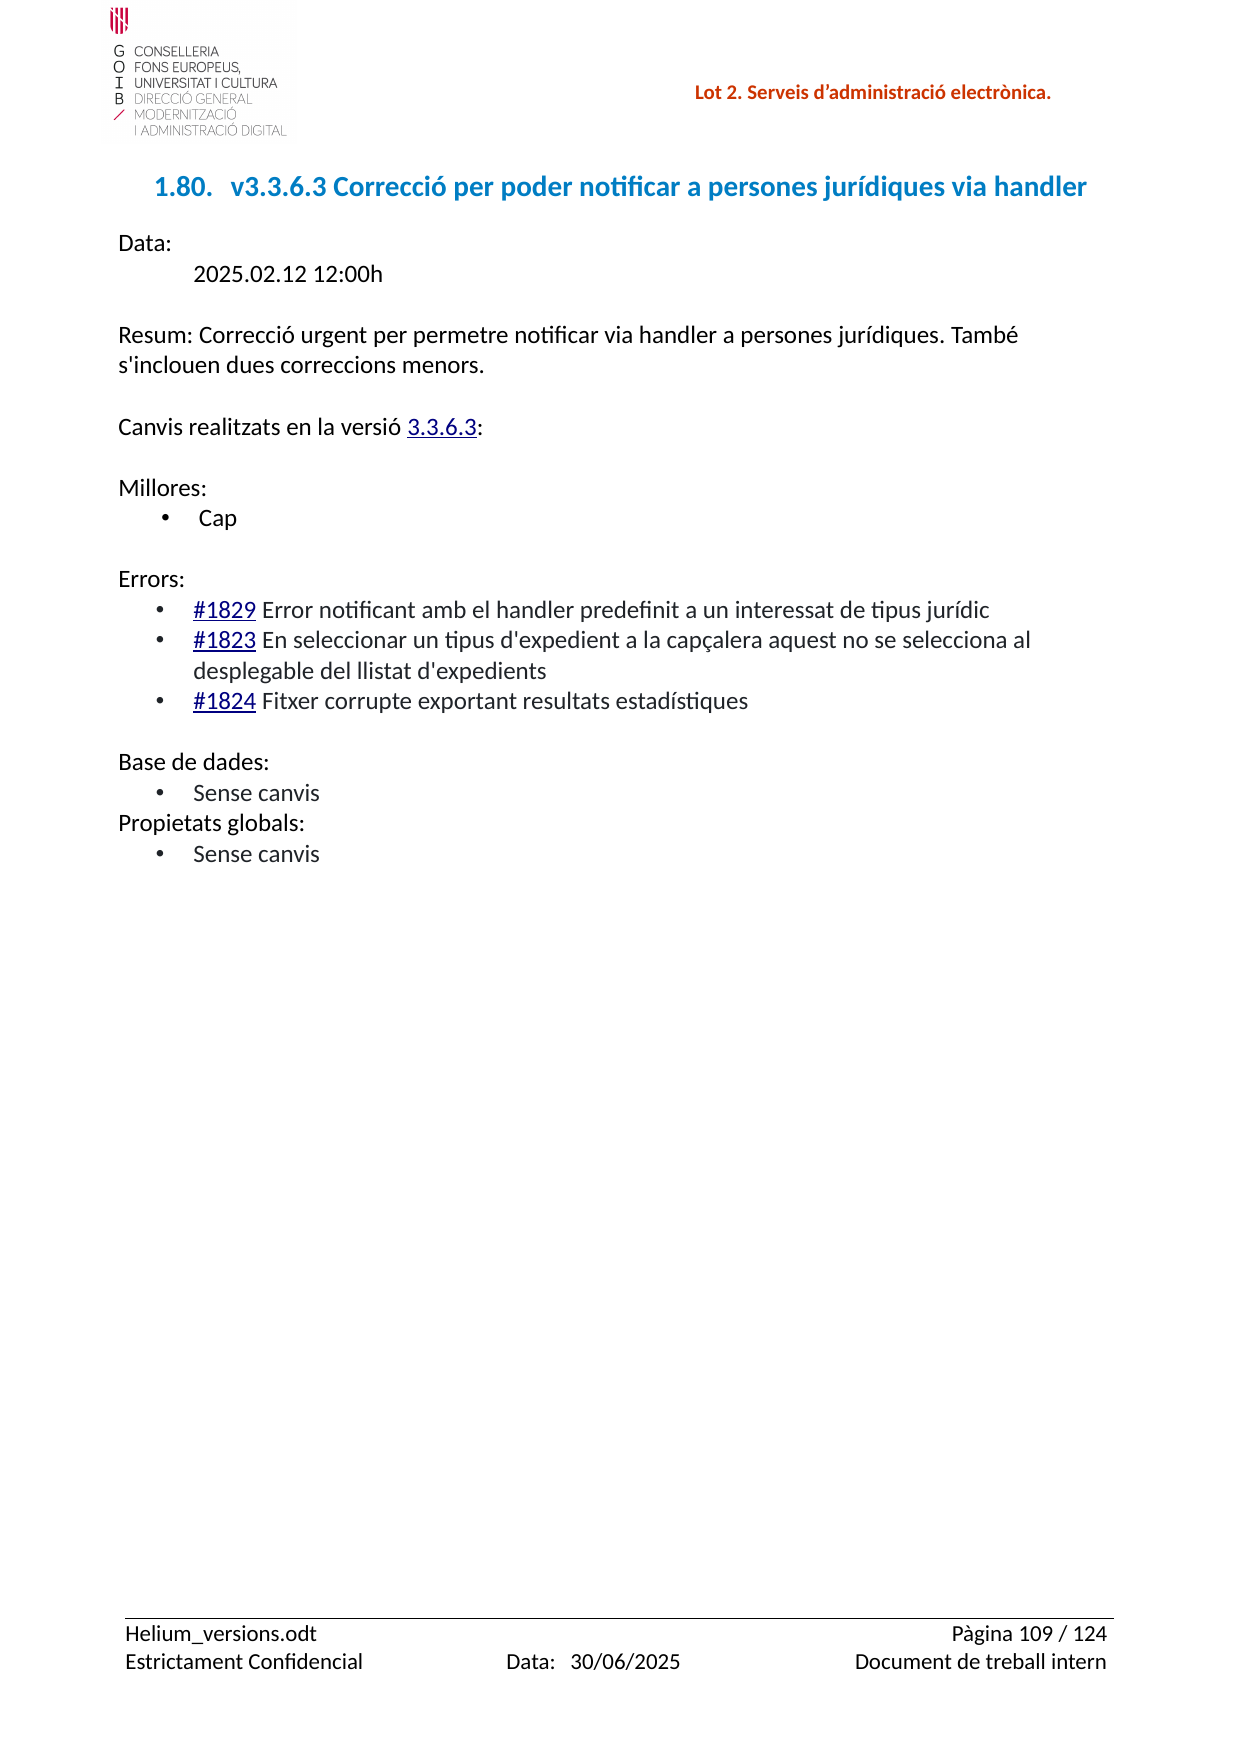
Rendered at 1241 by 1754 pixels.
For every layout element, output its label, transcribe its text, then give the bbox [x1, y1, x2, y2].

text Data: [118, 228, 1122, 258]
text Errors: [118, 563, 1122, 594]
list Sense canvis [156, 838, 1122, 868]
list Sense canvis [156, 777, 1122, 807]
text Propietats globals: [118, 807, 1122, 838]
picture [100, 0, 297, 144]
list #1823 En seleccionar un tipus d'expedient a la capçalera aquest no se selecciona al desplegable del llistat d'expedients [156, 624, 1122, 685]
list #1824 Fitxer corrupte exportant resultats estadístiques [156, 685, 1122, 716]
subtitle v3.3.6.3 Correcció per poder notificar a persones jurídiques via handler [153, 168, 1122, 204]
text Base de dades: [118, 746, 1122, 777]
list Cap [161, 502, 1122, 533]
text 2025.02.12 12:00h [118, 258, 1122, 289]
text Millores: [118, 472, 1122, 502]
text Canvis realitzats en la versió 3.3.6.3: [118, 411, 1122, 441]
list #1829 Error notificant amb el handler predefinit a un interessat de tipus jurídic [156, 594, 1122, 624]
text Resum: Correcció urgent per permetre notificar via handler a persones jurídiques. També s'inclouen dues correccions menors. [118, 319, 1122, 380]
